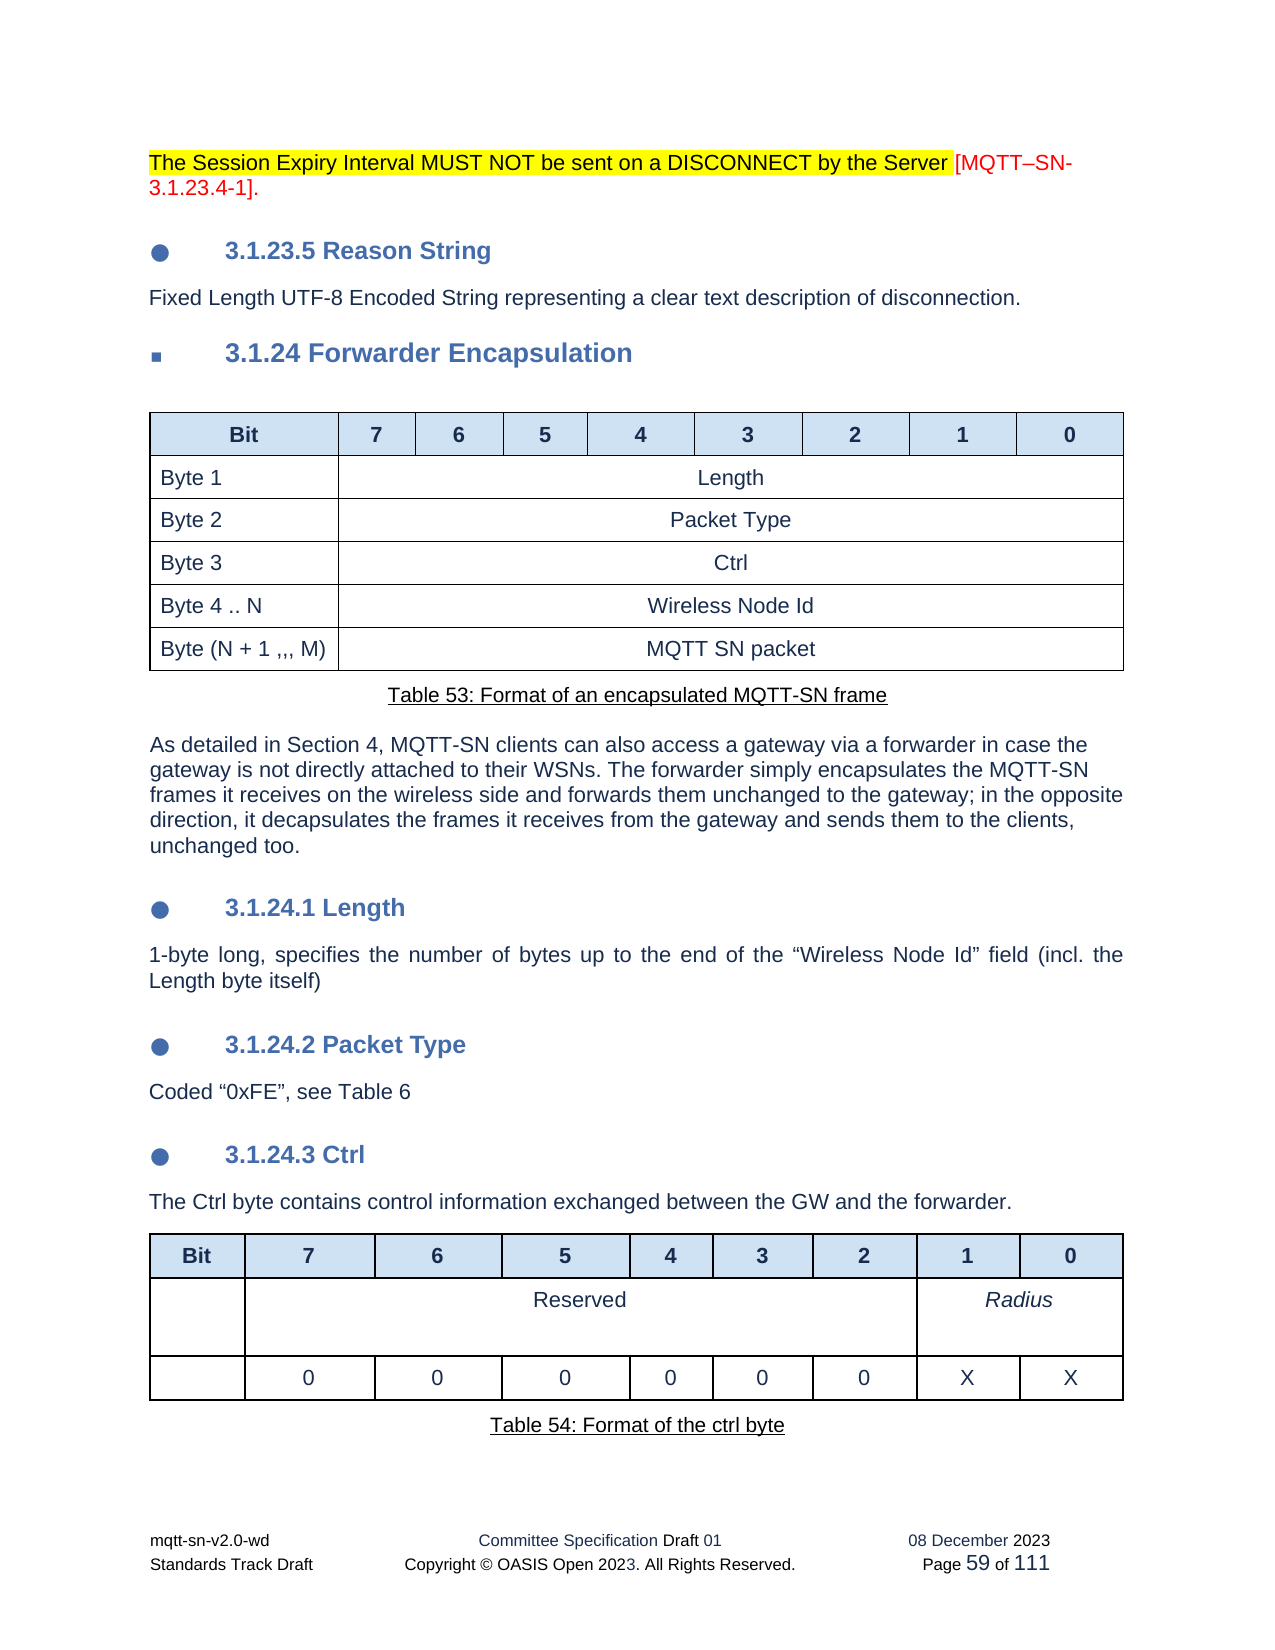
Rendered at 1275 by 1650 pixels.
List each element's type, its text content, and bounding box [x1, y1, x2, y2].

table_cell Byte 1 [151, 456, 338, 498]
subtitle 3.1.24.1 Length [150, 883, 1124, 930]
table_cell Packet Type [339, 499, 1123, 541]
table_header 2 [814, 1235, 916, 1277]
text Coded “0xFE”, see Table 6 [148, 1078, 1124, 1104]
text The Ctrl byte contains control information exchanged between the GW and the forwarder. [148, 1189, 1124, 1214]
table_cell 0 [503, 1357, 629, 1398]
text Fixed Length UTF-8 Encoded String representing a clear text description of disconnection. [148, 285, 1124, 310]
table_header 4 [631, 1235, 712, 1277]
table_cell 0 [814, 1357, 916, 1398]
table_header Bit [151, 1235, 244, 1277]
text The Session Expiry Interval MUST NOT be sent on a DISCONNECT by the Server [MQTT–SN-3.1.23.4-1]. [148, 150, 1124, 200]
table_cell 0 [714, 1357, 812, 1398]
table_cell MQTT SN packet [339, 628, 1123, 670]
table_cell 0 [376, 1357, 501, 1398]
table_cell [151, 1357, 244, 1398]
table_cell Wireless Node Id [339, 585, 1123, 627]
text Table 53: Format of an encapsulated MQTT-SN frame [150, 683, 1125, 707]
table_cell Byte 4 .. N [151, 585, 338, 627]
table_header 3 [695, 413, 802, 455]
text Table 54: Format of the ctrl byte [150, 1413, 1125, 1437]
table_header 6 [376, 1235, 501, 1277]
text As detailed in Section 4, MQTT-SN clients can also access a gateway via a forwarder in case the gateway is not directly attached to their WSNs. The forwarder simply encapsulates the MQTT-SN frames it receives on the wireless side and forwards them unchanged to the gateway; in the opposite direction, it decapsulates the frames it receives from the gateway and sends them to the clients, unchanged too. [149, 732, 1124, 858]
table_cell Radius [918, 1279, 1122, 1354]
table_header 7 [339, 413, 415, 455]
table_cell Byte 3 [151, 542, 338, 584]
table_header 0 [1017, 413, 1123, 455]
table_header 1 [910, 413, 1016, 455]
table_cell [151, 1279, 244, 1354]
table_header 6 [416, 413, 503, 455]
text 1-byte long, specifies the number of bytes up to the end of the “Wireless Node Id” field (incl. the Length byte itself) [148, 942, 1124, 993]
subtitle 3.1.24 Forwarder Encapsulation [150, 335, 1124, 373]
table_cell Ctrl [339, 542, 1123, 584]
table_header 2 [803, 413, 909, 455]
table_cell X [1021, 1357, 1122, 1398]
table_cell 0 [631, 1357, 712, 1398]
table_header 4 [588, 413, 694, 455]
table_header Bit [151, 413, 338, 455]
table_header 7 [246, 1235, 374, 1277]
subtitle 3.1.24.2 Packet Type [150, 1019, 1124, 1066]
table_header 1 [918, 1235, 1019, 1277]
table_cell Byte (N + 1 ,,, M) [151, 628, 338, 670]
subtitle 3.1.23.5 Reason String [150, 225, 1124, 272]
table_header 5 [504, 413, 587, 455]
table_header 5 [503, 1235, 629, 1277]
table_cell Reserved [246, 1279, 916, 1354]
table_cell Length [339, 456, 1123, 498]
subtitle 3.1.24.3 Ctrl [150, 1129, 1124, 1176]
table_cell X [918, 1357, 1019, 1398]
table_header 3 [714, 1235, 812, 1277]
table_cell Byte 2 [151, 499, 338, 541]
table_header 0 [1021, 1235, 1122, 1277]
table_cell 0 [246, 1357, 374, 1398]
